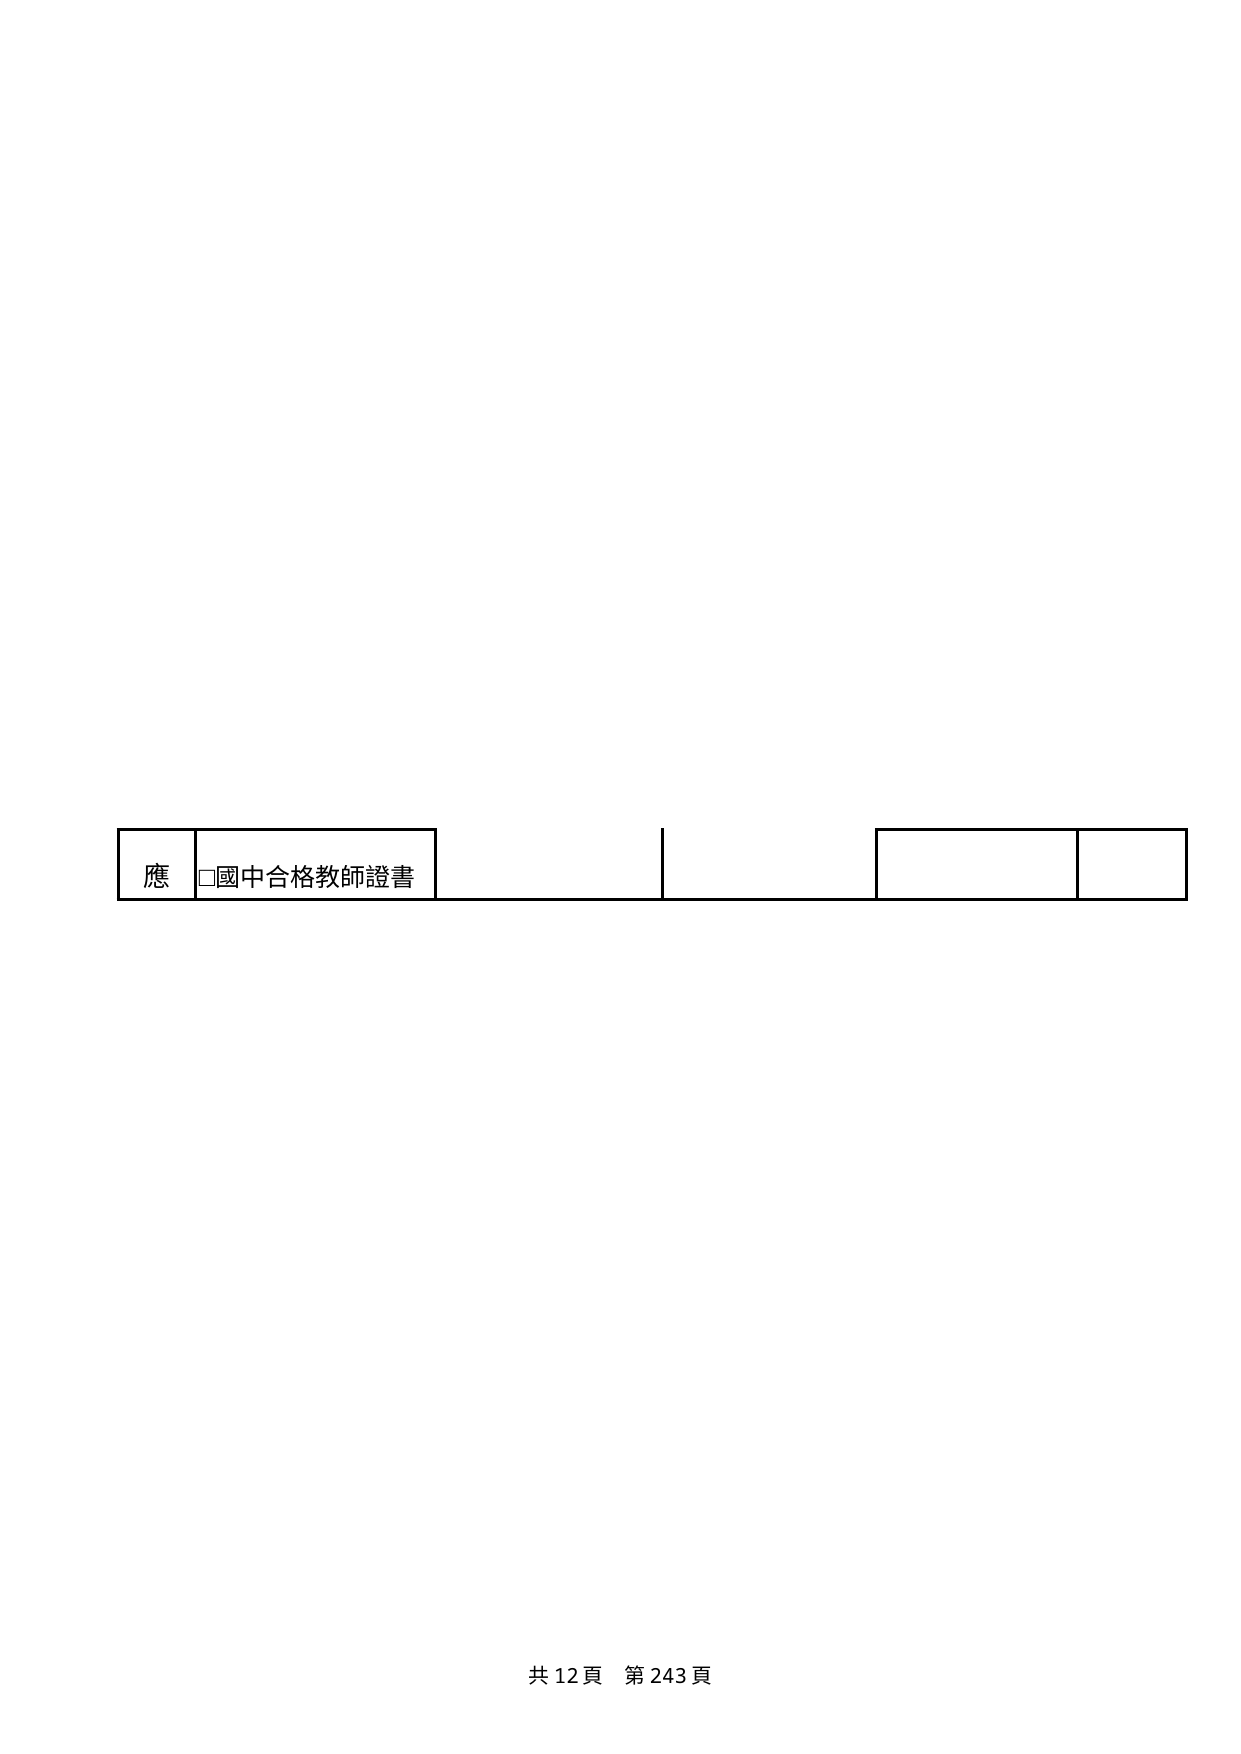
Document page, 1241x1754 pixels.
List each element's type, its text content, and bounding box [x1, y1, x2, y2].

table_cell [664, 828, 875, 898]
table_cell [437, 828, 624, 898]
table_cell [624, 828, 661, 898]
table_cell [878, 831, 1076, 898]
table_cell 應 繳 驗 證 件 [120, 831, 194, 898]
table_cell [1079, 831, 1185, 898]
table_cell □國中合格教師證書 [197, 831, 434, 898]
